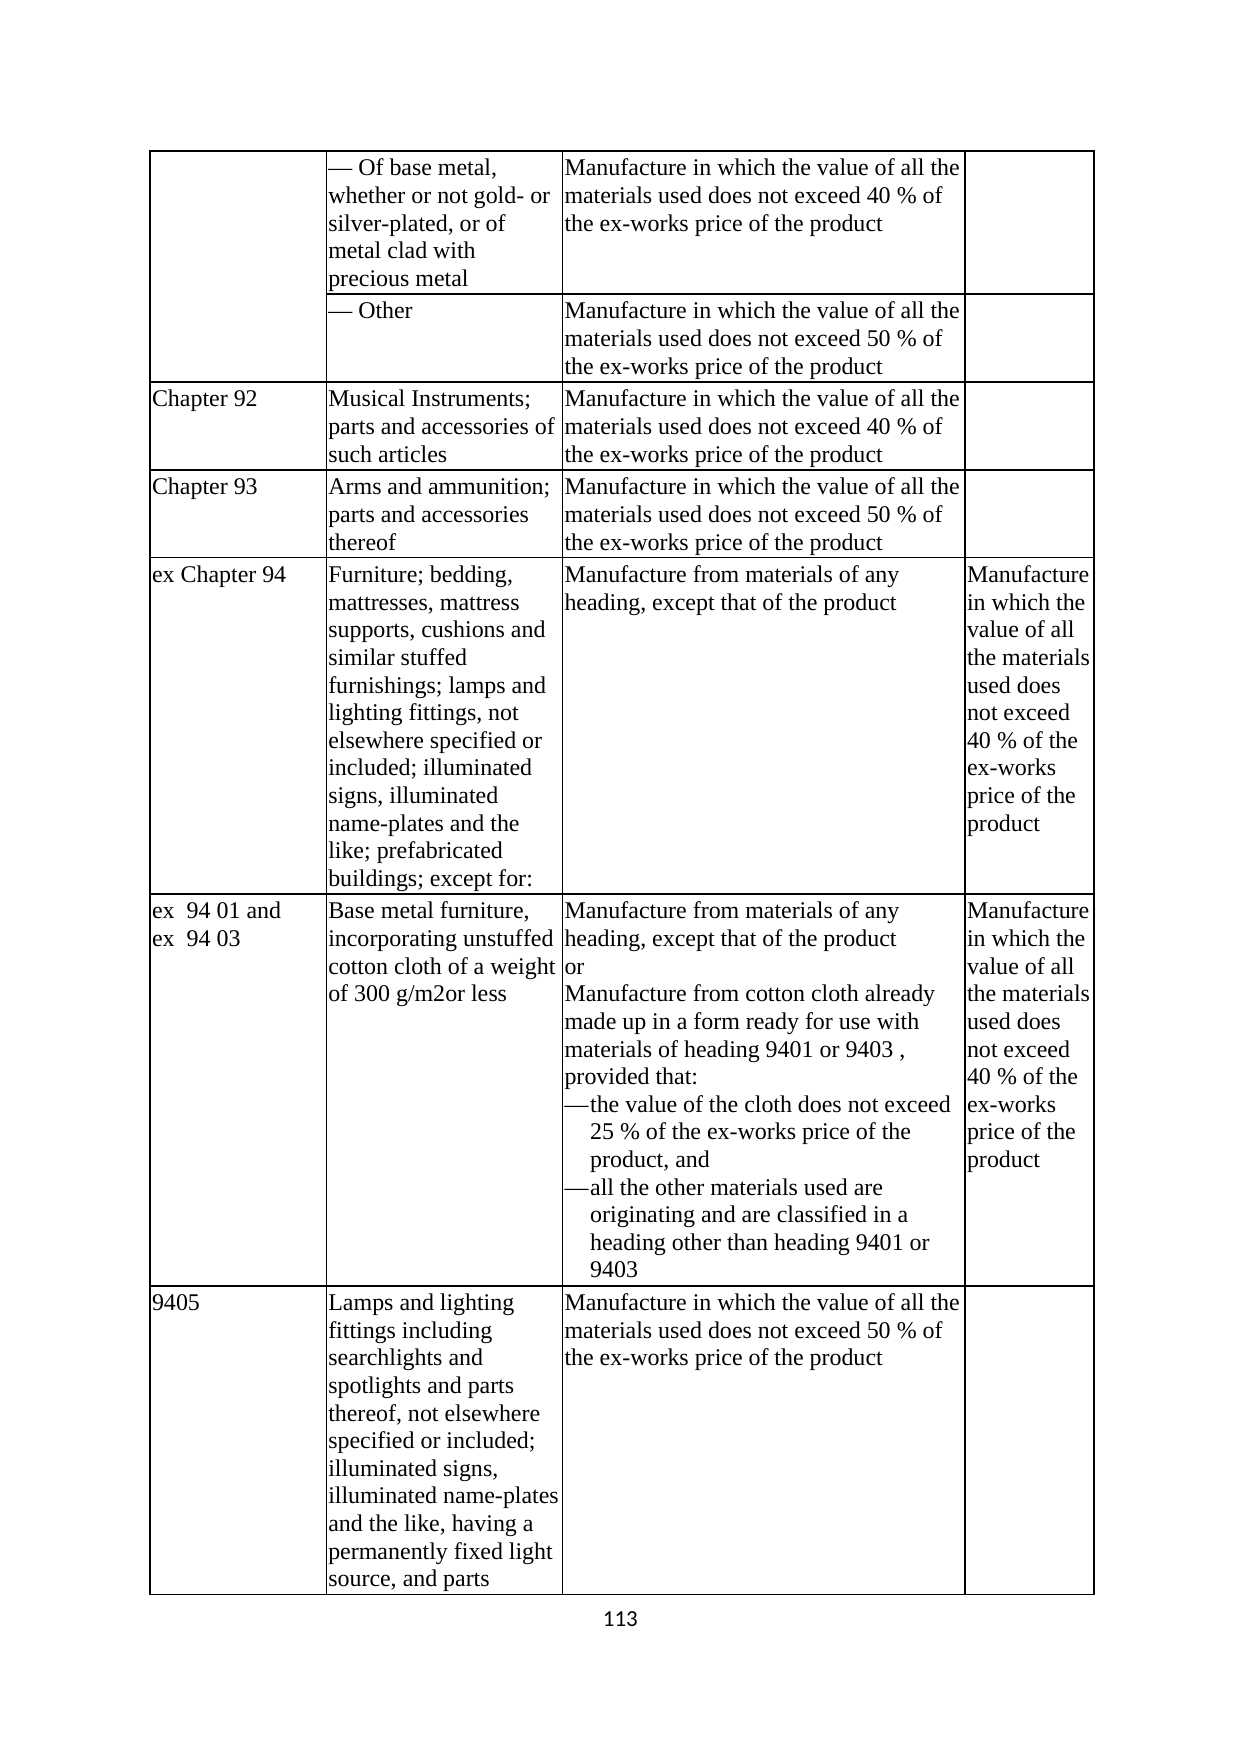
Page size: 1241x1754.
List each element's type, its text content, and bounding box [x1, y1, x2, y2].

table_cell [966, 1287, 1093, 1594]
table_cell Manufacture from materials of any heading, except that of the product or Manufacture from cotton cloth already made up in a form ready for use with materials of heading 9401 or 9403 , provided that: [563, 895, 964, 1285]
table_cell [151, 152, 326, 381]
table_cell Chapter 92 [151, 383, 326, 469]
table_cell Arms and ammunition; parts and accessories thereof [327, 471, 562, 557]
table_cell Manufacture in which the value of all the materials used does not exceed 50 % of the ex-works price of the product [563, 295, 964, 381]
table_cell Manufacture in which the value of all the materials used does not exceed 40 % of the ex-works price of the product [563, 383, 964, 469]
table_cell Chapter 93 [151, 471, 326, 557]
table_header — [564, 1090, 590, 1173]
table_header all the other materials used are originating and are classified in a heading other than heading 9401 or 9403 [590, 1173, 963, 1283]
table_cell Furniture; bedding, mattresses, mattress supports, cushions and similar stuffed furnishings; lamps and lighting fittings, not elsewhere specified or included; illuminated signs, illuminated name-plates and the like; prefabricated buildings; except for: [327, 558, 562, 893]
table_cell Manufacture in which the value of all the materials used does not exceed 50 % of the ex-works price of the product [563, 1287, 964, 1594]
table_cell — Of base metal, whether or not gold- or silver-plated, or of metal clad with precious metal [327, 152, 562, 293]
table_cell — Other [327, 295, 562, 381]
table_cell [966, 383, 1093, 469]
table_cell Lamps and lighting fittings including searchlights and spotlights and parts thereof, not elsewhere specified or included; illuminated signs, illuminated name-plates and the like, having a permanently fixed light source, and parts [327, 1287, 562, 1594]
table_cell Base metal furniture, incorporating unstuffed cotton cloth of a weight of 300 g/m2or less [327, 895, 562, 1285]
table_cell [966, 152, 1093, 293]
table_cell Manufacture in which the value of all the materials used does not exceed 50 % of the ex-works price of the product [563, 471, 964, 557]
table_cell ex Chapter 94 [151, 558, 326, 893]
table_cell ex 94 01 and ex 94 03 [151, 895, 326, 1285]
table_cell 9405 [151, 1287, 326, 1594]
table_header the value of the cloth does not exceed 25 % of the ex-works price of the product, and [590, 1090, 963, 1173]
table_cell Manufacture from materials of any heading, except that of the product [563, 558, 964, 893]
table_cell [966, 295, 1093, 381]
table_cell Manufacture in which the value of all the materials used does not exceed 40 % of the ex-works price of the product [966, 558, 1093, 893]
table_cell Musical Instruments; parts and accessories of such articles [327, 383, 562, 469]
table_cell Manufacture in which the value of all the materials used does not exceed 40 % of the ex-works price of the product [563, 152, 964, 293]
table_cell [966, 471, 1093, 557]
table_cell Manufacture in which the value of all the materials used does not exceed 40 % of the ex-works price of the product [966, 895, 1093, 1285]
table_header — [564, 1173, 590, 1283]
